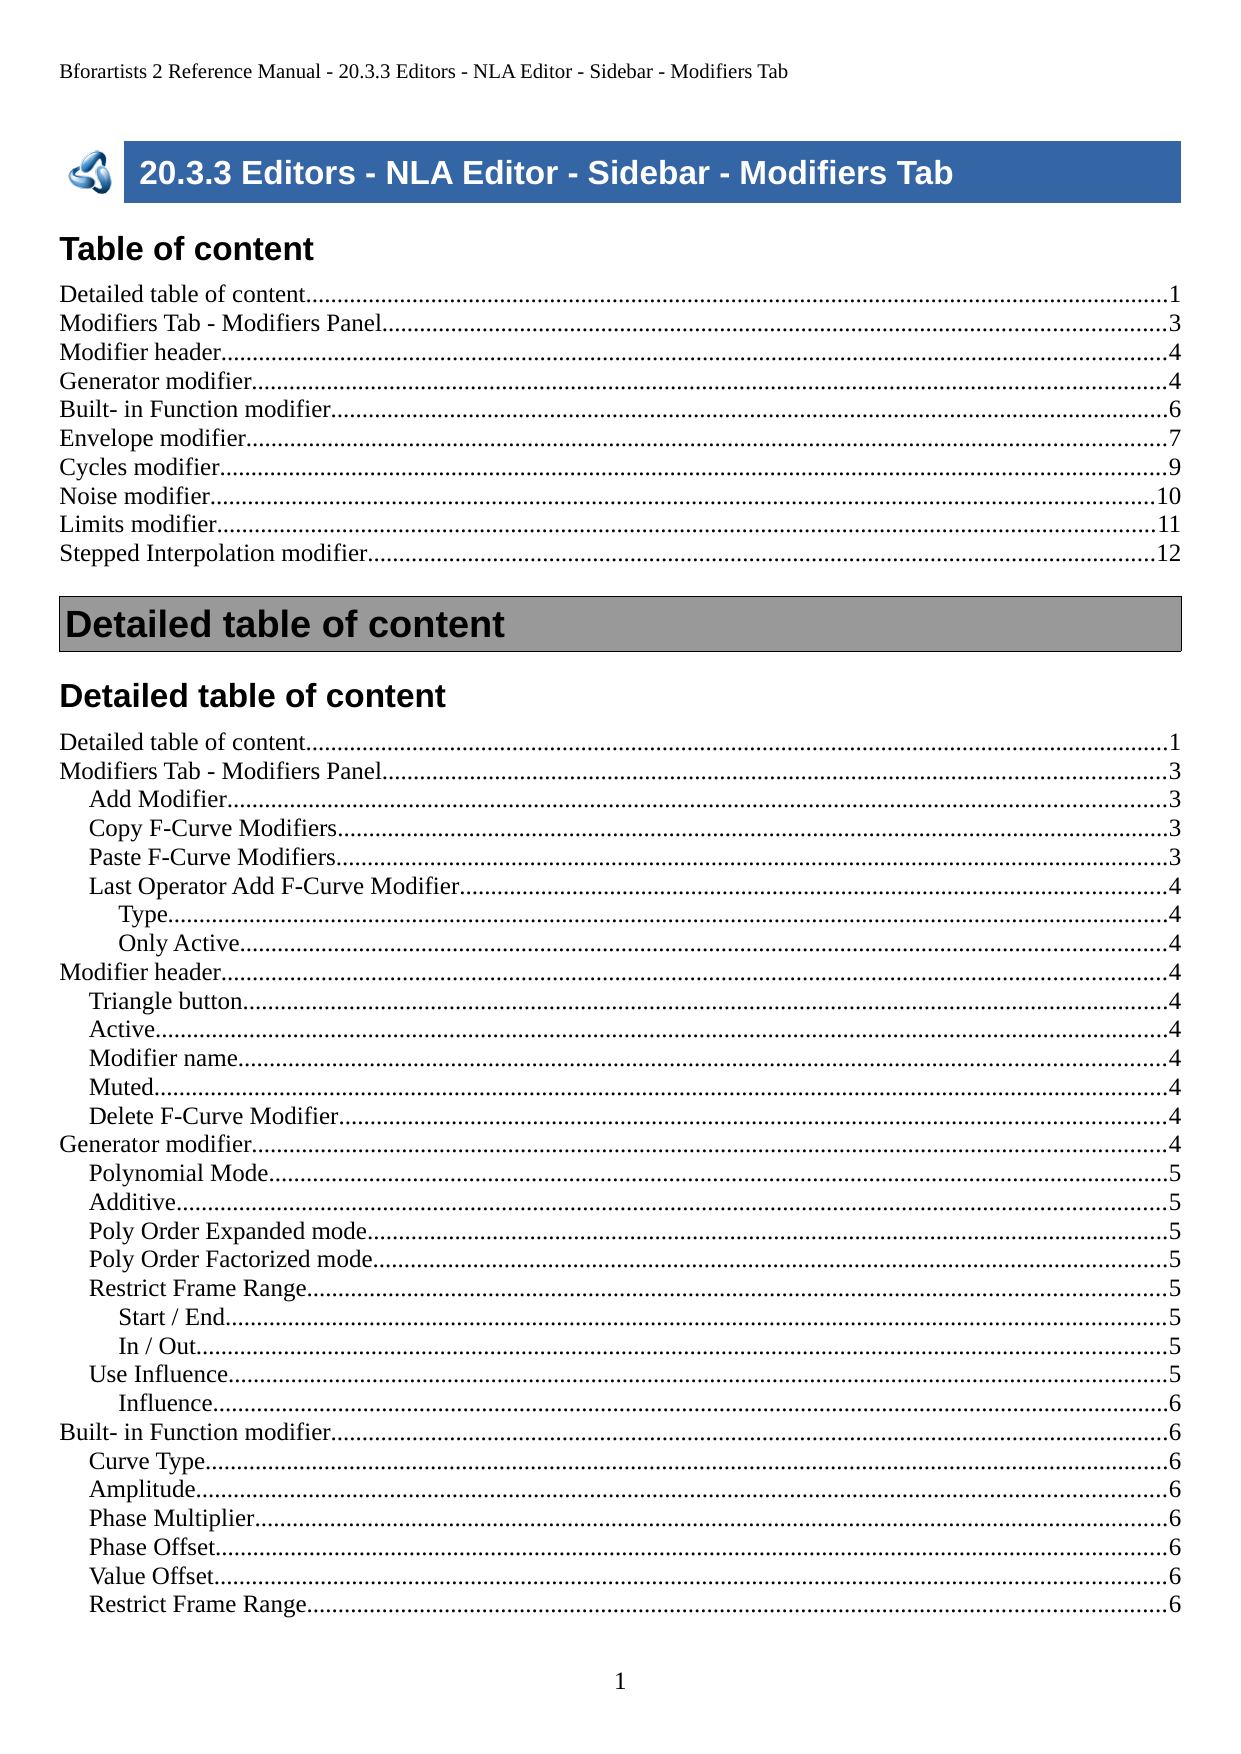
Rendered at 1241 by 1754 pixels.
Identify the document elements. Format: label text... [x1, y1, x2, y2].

text Modifiers Tab - Modifiers Panel 3 [59, 756, 1181, 784]
text Phase Multiplier 6 [88, 1503, 1181, 1532]
text Start / End 5 [118, 1302, 1181, 1331]
text Value Offset 6 [88, 1561, 1181, 1589]
text Copy F-Curve Modifiers 3 [88, 813, 1181, 842]
text Amplitude 6 [88, 1474, 1181, 1503]
text Triangle button 4 [88, 986, 1181, 1014]
text Built- in Function modifier 6 [59, 394, 1181, 423]
text Modifier header 4 [59, 957, 1181, 986]
table_header 20.3.3 Editors - NLA Editor - Sidebar - Modifiers Tab [124, 141, 1181, 203]
text In / Out 5 [118, 1331, 1181, 1359]
text Curve Type 6 [88, 1446, 1181, 1474]
text Muted 4 [88, 1072, 1181, 1101]
text Poly Order Expanded mode 5 [88, 1216, 1181, 1244]
text Modifier header 4 [59, 337, 1181, 366]
text Cycles modifier 9 [59, 452, 1181, 481]
text Phase Offset 6 [88, 1532, 1181, 1561]
text Last Operator Add F-Curve Modifier 4 [88, 871, 1181, 899]
text Active 4 [88, 1014, 1181, 1043]
text Limits modifier 11 [59, 509, 1181, 538]
subtitle Detailed table of content [59, 676, 1181, 714]
text Envelope modifier 7 [59, 423, 1181, 452]
text Restrict Frame Range 6 [88, 1589, 1181, 1618]
text Noise modifier 10 [59, 481, 1181, 509]
text Type 4 [118, 899, 1181, 928]
text Detailed table of content 1 [59, 279, 1181, 308]
text Paste F-Curve Modifiers 3 [88, 842, 1181, 871]
text Add Modifier 3 [88, 784, 1181, 813]
text Modifiers Tab - Modifiers Panel 3 [59, 308, 1181, 337]
text Built- in Function modifier 6 [59, 1417, 1181, 1446]
subtitle Table of content [59, 228, 1181, 267]
text Stepped Interpolation modifier 12 [59, 538, 1181, 567]
text Use Influence 5 [88, 1359, 1181, 1388]
text Detailed table of content 1 [59, 727, 1181, 756]
text Restrict Frame Range 5 [88, 1273, 1181, 1302]
table_header Detailed table of content [60, 597, 1181, 651]
text Polynomial Mode 5 [88, 1158, 1181, 1187]
text Additive 5 [88, 1187, 1181, 1216]
text Generator modifier 4 [59, 1129, 1181, 1158]
table_header [59, 141, 124, 203]
text Delete F-Curve Modifier 4 [88, 1101, 1181, 1129]
text Generator modifier 4 [59, 366, 1181, 394]
text Poly Order Factorized mode 5 [88, 1244, 1181, 1273]
text Influence 6 [118, 1388, 1181, 1417]
text Modifier name 4 [88, 1043, 1181, 1072]
picture [65, 147, 114, 197]
text Only Active 4 [118, 928, 1181, 957]
